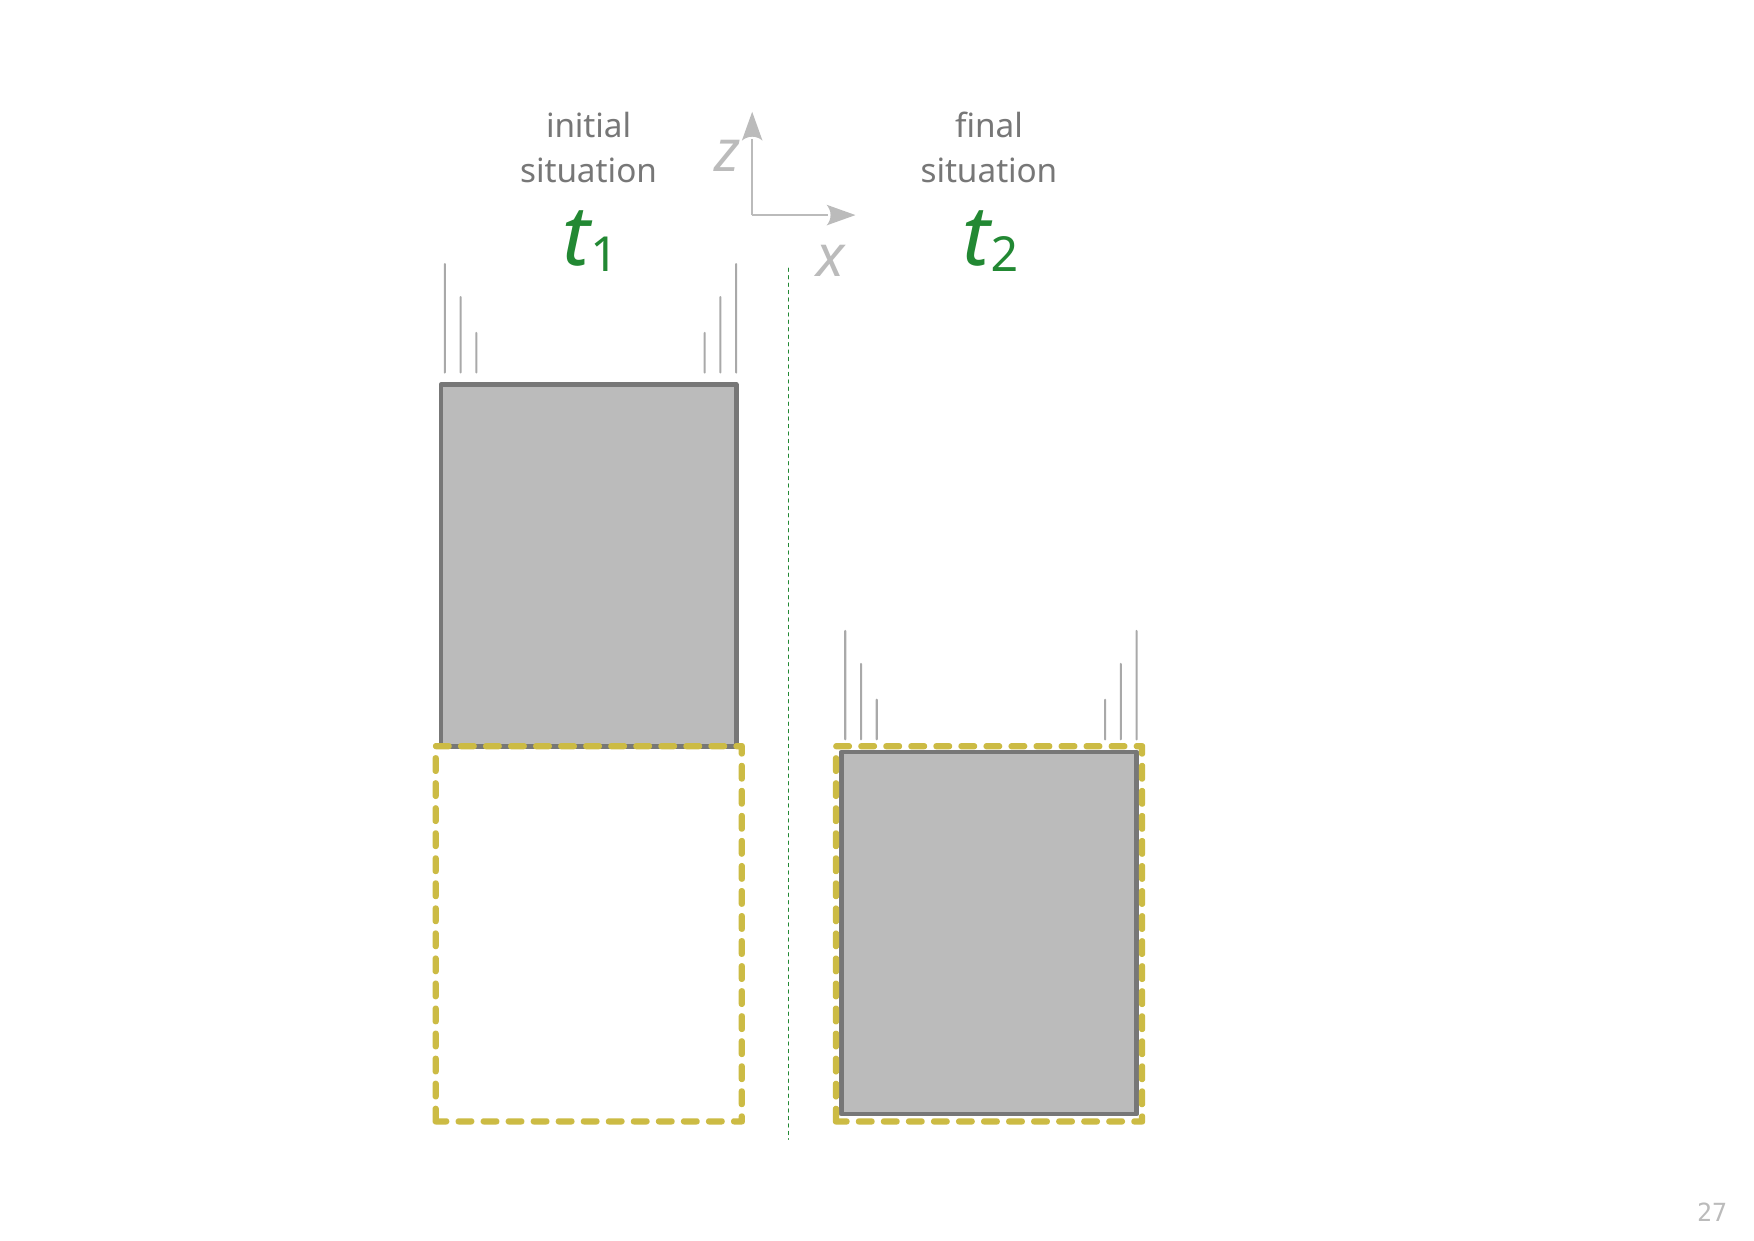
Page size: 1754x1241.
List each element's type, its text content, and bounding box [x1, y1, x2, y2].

text_box [832, 1055, 840, 1075]
text_box [832, 880, 840, 900]
text_box [981, 1118, 1000, 1125]
text_box [432, 880, 439, 900]
text_box [832, 1080, 840, 1100]
text_box x [802, 206, 862, 281]
text_box [905, 1118, 925, 1125]
text_box [432, 955, 439, 975]
text_box [1138, 787, 1146, 807]
text_box [738, 787, 745, 807]
text_box [933, 743, 953, 750]
text_box [832, 1030, 840, 1050]
text_box [1008, 743, 1028, 750]
text_box [432, 1005, 439, 1025]
text_box [605, 1118, 625, 1125]
text_box [1006, 1118, 1025, 1125]
text_box [930, 1118, 950, 1125]
text_box [432, 1105, 450, 1125]
text_box [908, 743, 928, 750]
text_box [738, 1013, 745, 1033]
text_box [555, 1118, 575, 1125]
text_box [1138, 938, 1146, 957]
text_box [1138, 988, 1146, 1008]
text_box [432, 755, 439, 774]
text_box [832, 980, 840, 1000]
text_box [432, 1055, 439, 1075]
text_box [738, 913, 745, 932]
text_box [1138, 963, 1146, 983]
text_box [738, 1038, 745, 1058]
text_box [832, 1005, 840, 1025]
text_box [738, 862, 745, 882]
text_box [738, 888, 745, 907]
text_box [480, 1118, 500, 1125]
text_box final situation [909, 94, 1069, 176]
text_box [738, 938, 745, 957]
text_box t2 [948, 176, 1030, 267]
text_box [432, 930, 439, 950]
text_box [1106, 1118, 1126, 1125]
text_box [432, 1030, 439, 1050]
text_box [883, 743, 903, 750]
text_box [432, 905, 439, 925]
text_box [738, 812, 745, 832]
text_box [730, 1113, 745, 1125]
text_box [432, 830, 439, 850]
text_box [1138, 812, 1146, 832]
text_box [855, 1118, 875, 1125]
text_box z [699, 102, 755, 176]
text_box [432, 1080, 439, 1100]
text_box [432, 855, 439, 875]
text_box [1108, 743, 1128, 750]
text_box [680, 1118, 700, 1125]
text_box [432, 780, 439, 800]
text_box [832, 805, 840, 825]
text_box [1033, 743, 1053, 750]
text_box [1083, 743, 1103, 750]
text_box [738, 762, 745, 782]
text_box [1138, 1088, 1146, 1108]
text_box [705, 1118, 725, 1125]
text_box [858, 743, 878, 750]
text_box [832, 1105, 850, 1125]
text_box [580, 1118, 600, 1125]
text_box [1138, 1063, 1146, 1083]
text_box [1138, 837, 1146, 857]
text_box [832, 855, 840, 875]
text_box [738, 988, 745, 1008]
text_box [432, 805, 439, 825]
text_box [1138, 863, 1146, 882]
text_box [880, 1118, 900, 1125]
text_box initial situation [509, 94, 669, 176]
text_box [738, 837, 745, 857]
text_box [983, 743, 1003, 750]
text_box [505, 1118, 525, 1125]
text_box [1133, 743, 1146, 757]
text_box [530, 1118, 550, 1125]
text_box [832, 755, 840, 775]
text_box [738, 1063, 745, 1083]
text_box t1 [547, 176, 630, 267]
text_box [833, 743, 853, 750]
text_box [1031, 1118, 1050, 1125]
text_box [738, 1088, 745, 1108]
text_box [832, 955, 840, 975]
text_box [955, 1118, 975, 1125]
text_box [958, 743, 978, 750]
text_box [1138, 888, 1146, 907]
text_box [1058, 743, 1078, 750]
text_box [738, 963, 745, 982]
text_box [1138, 1038, 1146, 1058]
text_box [841, 752, 1137, 1115]
text_box [1138, 1013, 1146, 1033]
text_box [1056, 1118, 1075, 1125]
text_box [832, 905, 840, 925]
text_box [455, 1118, 475, 1125]
text_box [1081, 1118, 1101, 1125]
text_box [1138, 762, 1146, 782]
text_box [832, 830, 840, 850]
text_box [630, 1118, 650, 1125]
text_box [1131, 1113, 1146, 1125]
text_box [655, 1118, 675, 1125]
text_box [432, 384, 745, 757]
text_box [832, 930, 840, 950]
text_box [832, 780, 840, 800]
text_box [1138, 913, 1146, 932]
text_box [432, 980, 439, 1000]
